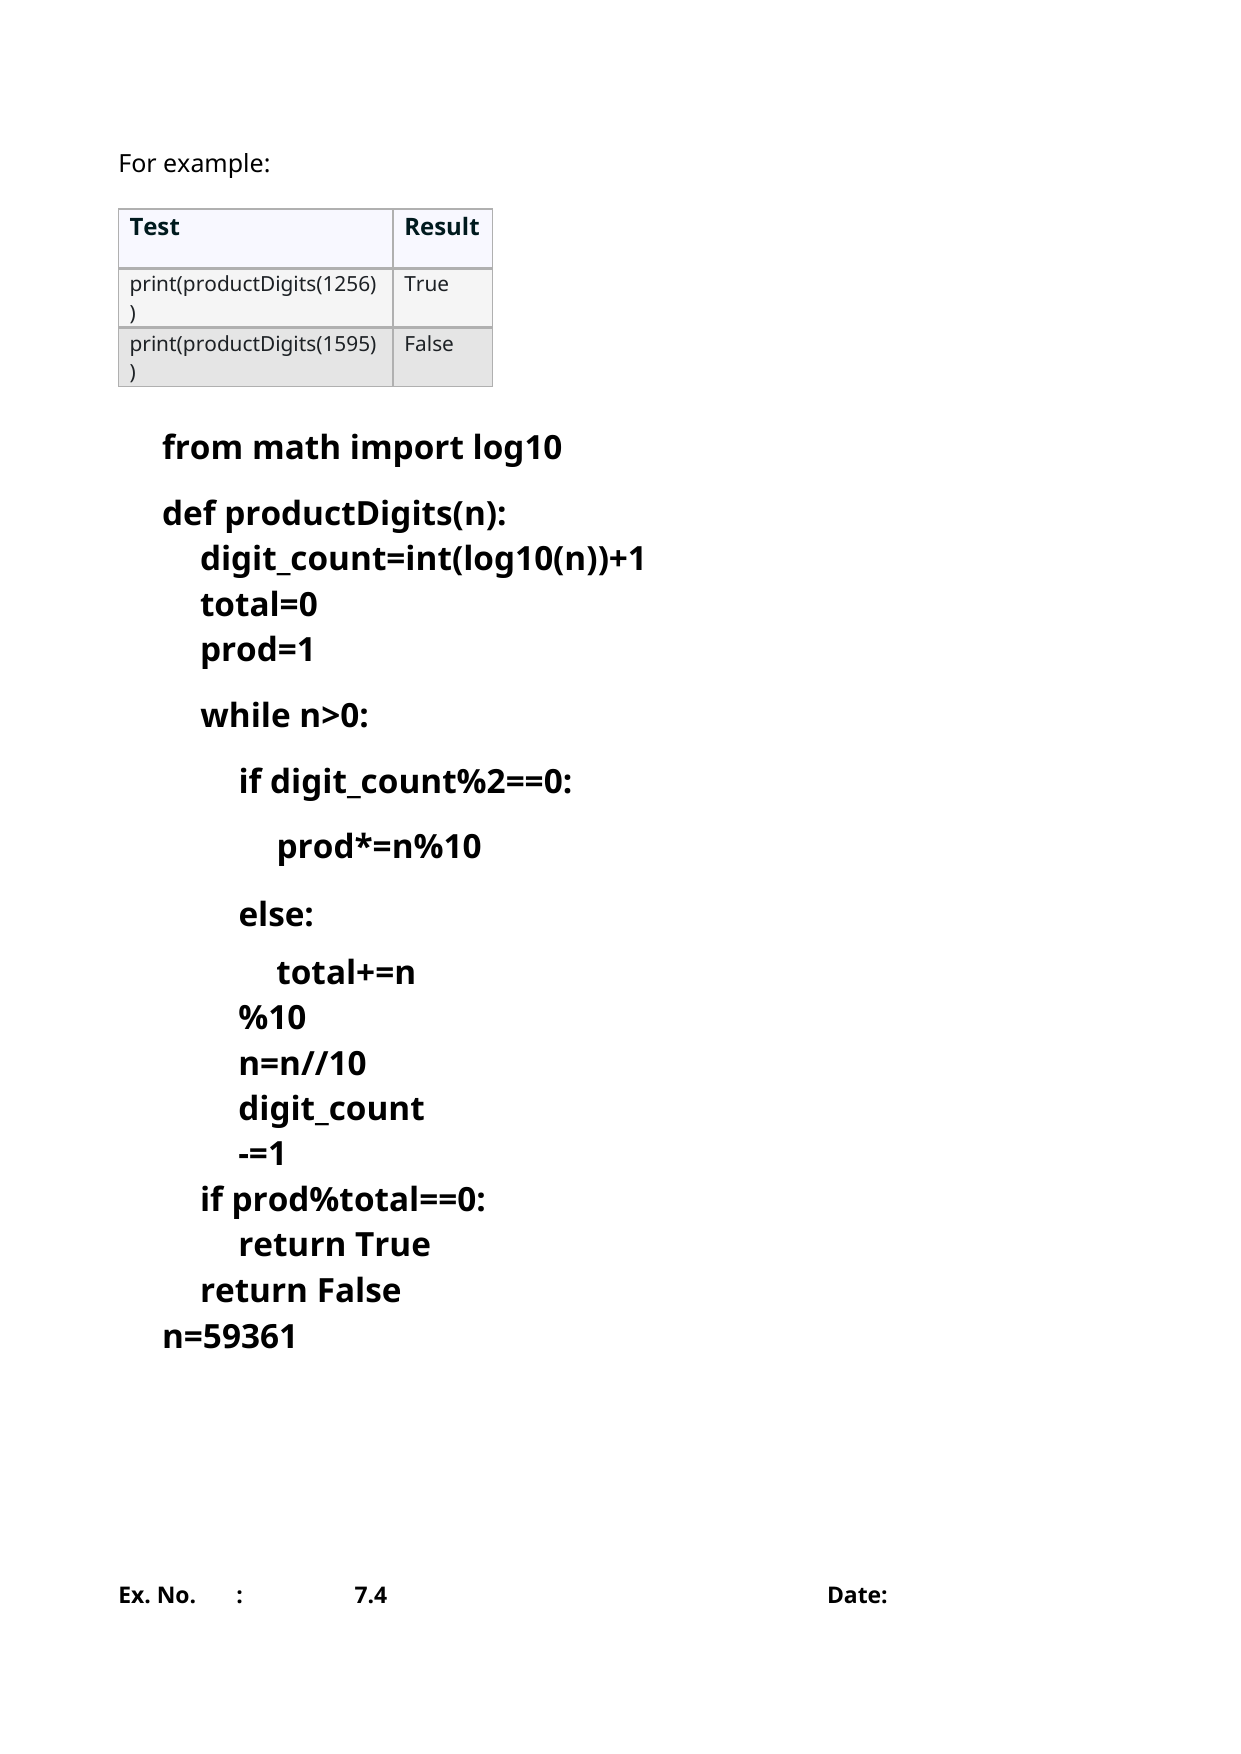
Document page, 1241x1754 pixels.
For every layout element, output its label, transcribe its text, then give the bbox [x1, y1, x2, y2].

table_cell False [394, 329, 492, 386]
text For example: [118, 146, 1122, 180]
text return False n=59361 [162, 1267, 487, 1358]
table_cell True [394, 270, 492, 326]
text if digit_count%2==0: [238, 757, 1122, 803]
text Ex. No. : 7.4 Date: [118, 1579, 1122, 1610]
table_header Test [119, 210, 392, 267]
table_cell print(productDigits(1256)) [119, 270, 392, 326]
text if prod%total==0: return True [200, 1176, 522, 1266]
table_header Result [394, 210, 492, 267]
text else: [238, 891, 1122, 936]
table_cell print(productDigits(1595)) [119, 329, 392, 386]
text from math import log10 [162, 424, 1122, 469]
text prod=1 [200, 626, 1122, 671]
text prod*=n%10 [276, 823, 1122, 868]
text total+=n%10 n=n//10 digit_count-=1 [238, 948, 434, 1176]
text def productDigits(n): digit_count=int(log10(n))+1 total=0 [162, 489, 713, 626]
text while n>0: [200, 692, 1122, 737]
